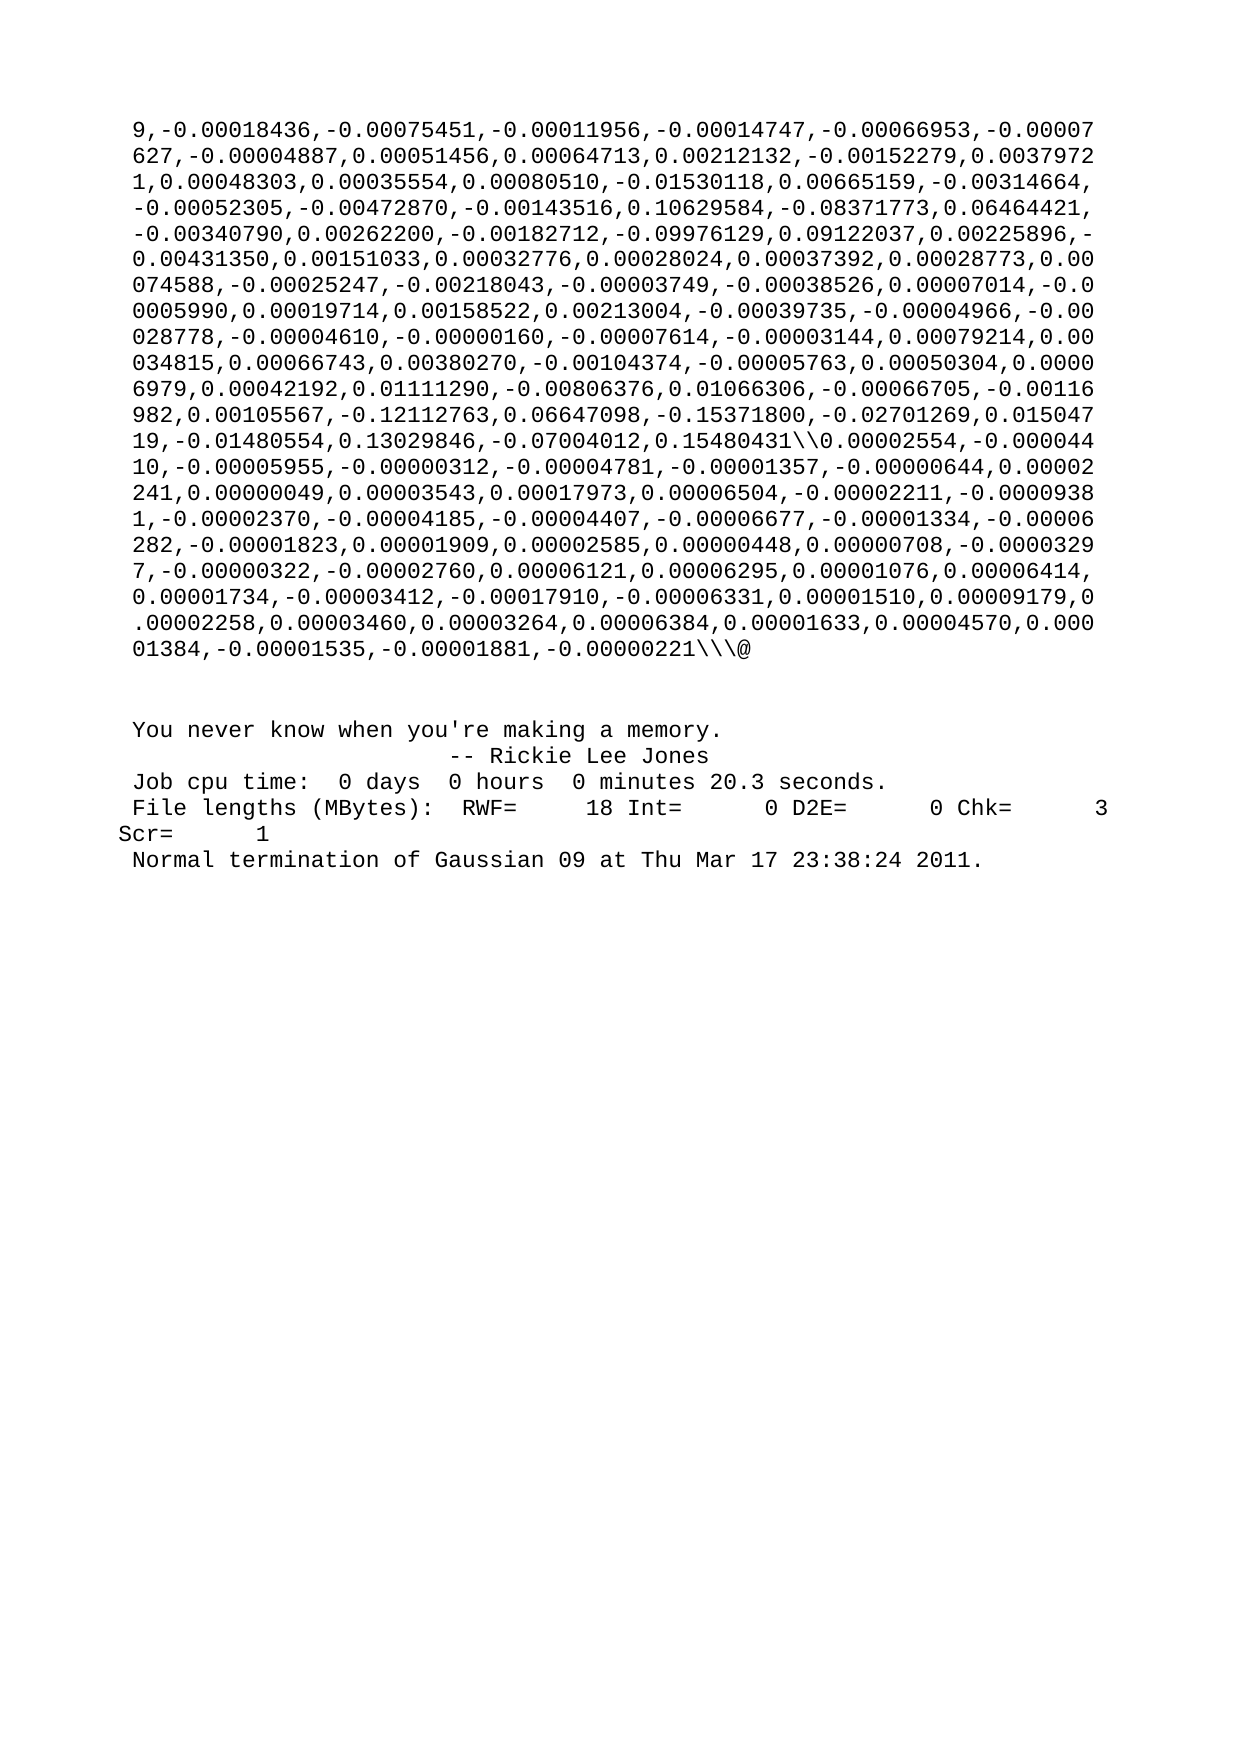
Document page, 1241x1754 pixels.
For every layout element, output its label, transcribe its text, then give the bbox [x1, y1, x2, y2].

text 028778,-0.00004610,-0.00000160,-0.00007614,-0.00003144,0.00079214,0.00 [118, 326, 1122, 352]
text 627,-0.00004887,0.00051456,0.00064713,0.00212132,-0.00152279,0.0037972 [118, 144, 1122, 170]
text 9,-0.00018436,-0.00075451,-0.00011956,-0.00014747,-0.00066953,-0.00007 [118, 118, 1122, 144]
text 0.00431350,0.00151033,0.00032776,0.00028024,0.00037392,0.00028773,0.00 [118, 248, 1122, 274]
text 034815,0.00066743,0.00380270,-0.00104374,-0.00005763,0.00050304,0.0000 [118, 352, 1122, 377]
text 0005990,0.00019714,0.00158522,0.00213004,-0.00039735,-0.00004966,-0.00 [118, 300, 1122, 326]
text You never know when you're making a memory. [118, 719, 1122, 745]
text 6979,0.00042192,0.01111290,-0.00806376,0.01066306,-0.00066705,-0.00116 [118, 377, 1122, 403]
text .00002258,0.00003460,0.00003264,0.00006384,0.00001633,0.00004570,0.000 [118, 611, 1122, 637]
text 1,0.00048303,0.00035554,0.00080510,-0.01530118,0.00665159,-0.00314664, [118, 170, 1122, 196]
text 0.00001734,-0.00003412,-0.00017910,-0.00006331,0.00001510,0.00009179,0 [118, 585, 1122, 611]
text 7,-0.00000322,-0.00002760,0.00006121,0.00006295,0.00001076,0.00006414, [118, 559, 1122, 585]
text 01384,-0.00001535,-0.00001881,-0.00000221\\\@ [118, 637, 1122, 663]
text Normal termination of Gaussian 09 at Thu Mar 17 23:38:24 2011. [118, 848, 1122, 874]
text -0.00340790,0.00262200,-0.00182712,-0.09976129,0.09122037,0.00225896,- [118, 222, 1122, 248]
text -- Rickie Lee Jones [118, 745, 1122, 771]
text 10,-0.00005955,-0.00000312,-0.00004781,-0.00001357,-0.00000644,0.00002 [118, 455, 1122, 481]
text 241,0.00000049,0.00003543,0.00017973,0.00006504,-0.00002211,-0.0000938 [118, 481, 1122, 507]
text 1,-0.00002370,-0.00004185,-0.00004407,-0.00006677,-0.00001334,-0.00006 [118, 507, 1122, 533]
text 19,-0.01480554,0.13029846,-0.07004012,0.15480431\\0.00002554,-0.000044 [118, 429, 1122, 455]
text -0.00052305,-0.00472870,-0.00143516,0.10629584,-0.08371773,0.06464421, [118, 196, 1122, 222]
text 074588,-0.00025247,-0.00218043,-0.00003749,-0.00038526,0.00007014,-0.0 [118, 274, 1122, 300]
text Job cpu time: 0 days 0 hours 0 minutes 20.3 seconds. [118, 771, 1122, 797]
text 282,-0.00001823,0.00001909,0.00002585,0.00000448,0.00000708,-0.0000329 [118, 533, 1122, 559]
text File lengths (MBytes): RWF= 18 Int= 0 D2E= 0 Chk= 3 Scr= 1 [118, 797, 1122, 848]
text 982,0.00105567,-0.12112763,0.06647098,-0.15371800,-0.02701269,0.015047 [118, 403, 1122, 429]
